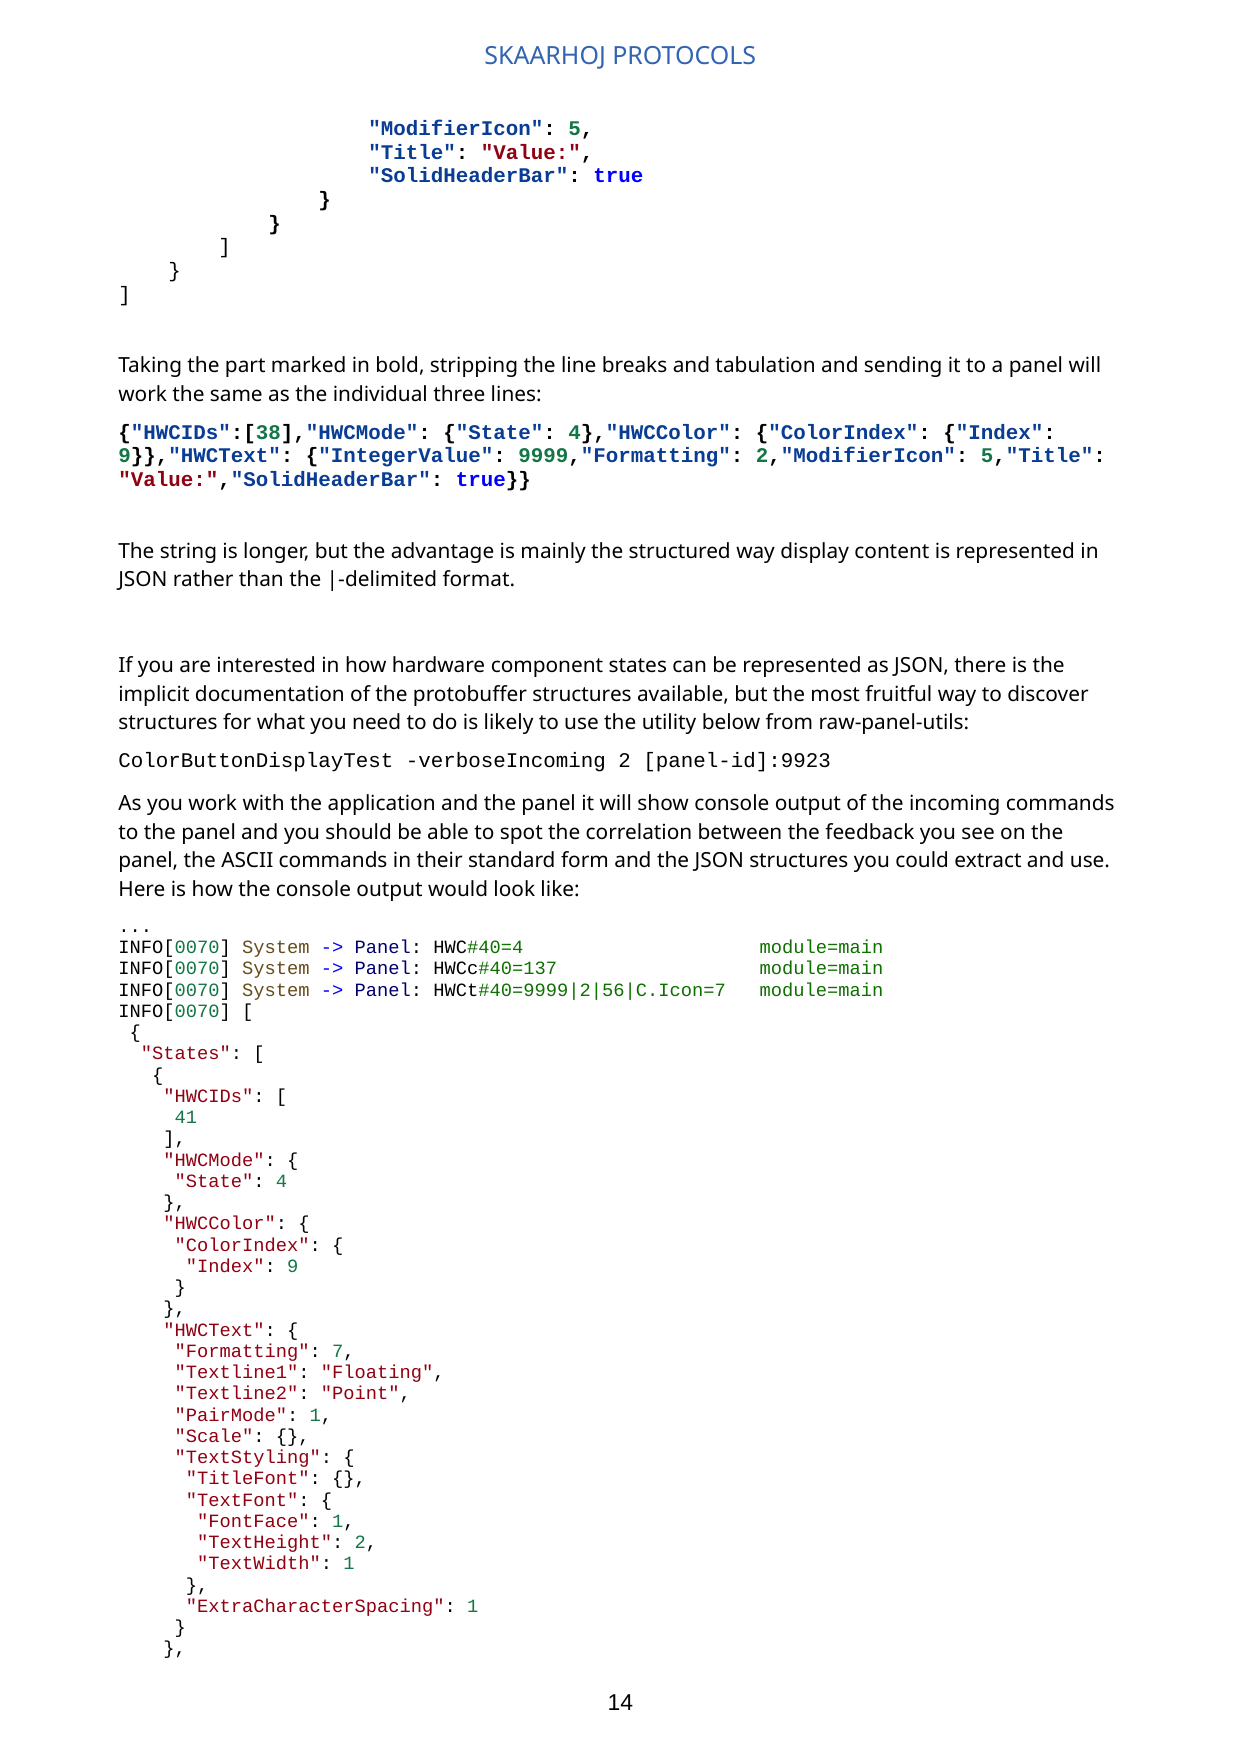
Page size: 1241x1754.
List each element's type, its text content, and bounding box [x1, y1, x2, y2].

text } [118, 213, 1122, 236]
text } [118, 1618, 1122, 1639]
text Taking the part marked in bold, stripping the line breaks and tabulation and sending it to a panel will work the same as the individual three lines: [118, 350, 1122, 407]
text } [118, 260, 1122, 284]
text "Textline2": "Point", [118, 1384, 1122, 1405]
text "TextStyling": { [118, 1448, 1122, 1469]
text "HWCColor": { [118, 1214, 1122, 1235]
text "TextHeight": 2, [118, 1533, 1122, 1554]
text "PairMode": 1, [118, 1405, 1122, 1427]
text If you are interested in how hardware component states can be represented as JSON, there is the implicit documentation of the protobuffer structures available, but the most fruitful way to discover structures for what you need to do is likely to use the utility below from raw-panel-utils: [118, 650, 1122, 736]
text "ExtraCharacterSpacing": 1 [118, 1597, 1122, 1618]
text "ModifierIcon": 5, [118, 118, 1122, 142]
text ColorButtonDisplayTest -verboseIncoming 2 [panel-id]:9923 [118, 750, 1122, 774]
text ] [118, 236, 1122, 260]
text "FontFace": 1, [118, 1512, 1122, 1533]
text INFO[0070] System -> Panel: HWCt#40=9999|2|56|C.Icon=7 module=main [118, 980, 1122, 1002]
text As you work with the application and the panel it will show console output of the incoming commands to the panel and you should be able to spot the correlation between the feedback you see on the panel, the ASCII commands in their standard form and the JSON structures you could extract and use. Here is how the console output would look like: [118, 788, 1122, 902]
text }, [118, 1639, 1122, 1660]
text }, [118, 1299, 1122, 1320]
text {"HWCIDs":[38],"HWCMode": {"State": 4},"HWCColor": {"ColorIndex": {"Index": 9}},"HWCText": {"IntegerValue": 9999,"Formatting": 2,"ModifierIcon": 5,"Title": "Value:","SolidHeaderBar": true}} [118, 422, 1122, 493]
text }, [118, 1575, 1122, 1597]
text "HWCText": { [118, 1320, 1122, 1342]
text { [118, 1023, 1122, 1044]
text }, [118, 1193, 1122, 1214]
text 41 [118, 1108, 1122, 1129]
text ], [118, 1129, 1122, 1150]
text } [118, 189, 1122, 213]
text ... INFO[0070] System -> Panel: HWC#40=4 module=main [118, 917, 1122, 959]
text "TitleFont": {}, [118, 1469, 1122, 1490]
text } [118, 1278, 1122, 1299]
text { [118, 1065, 1122, 1087]
text "HWCIDs": [ [118, 1087, 1122, 1108]
text "Formatting": 7, [118, 1342, 1122, 1363]
text INFO[0070] System -> Panel: HWCc#40=137 module=main [118, 959, 1122, 980]
text "ColorIndex": { [118, 1235, 1122, 1257]
text "Scale": {}, [118, 1427, 1122, 1448]
text "TextFont": { [118, 1490, 1122, 1512]
text "States": [ [118, 1044, 1122, 1065]
text The string is longer, but the advantage is mainly the structured way display content is represented in JSON rather than the |-delimited format. [118, 536, 1122, 593]
text "TextWidth": 1 [118, 1554, 1122, 1575]
text ] [118, 284, 1122, 307]
text "SolidHeaderBar": true [118, 165, 1122, 189]
text "HWCMode": { [118, 1150, 1122, 1172]
text "Textline1": "Floating", [118, 1363, 1122, 1384]
text "Index": 9 [118, 1257, 1122, 1278]
text INFO[0070] [ [118, 1002, 1122, 1023]
text "State": 4 [118, 1172, 1122, 1193]
text "Title": "Value:", [118, 142, 1122, 165]
